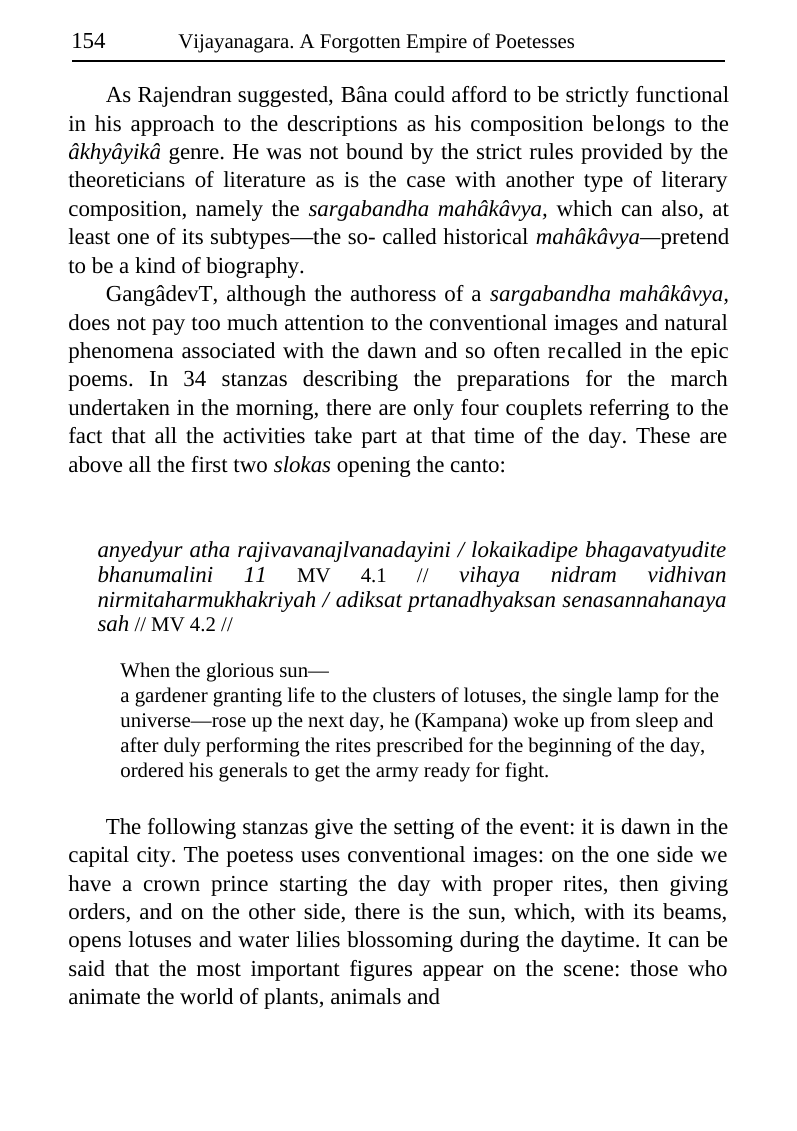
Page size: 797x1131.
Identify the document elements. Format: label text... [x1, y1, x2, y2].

text Vijayanagara. A Forgotten Empire of Poetesses [178, 29, 620, 53]
text When the glorious sun— [68, 658, 729, 682]
text GangâdevT, although the authoress of a sargabandha mahâ­kâvya, does not pay too much attention to the conventional images and natural phenomena associated with the dawn and so often re­called in the epic poems. In 34 stanzas describing the preparations for the march undertaken in the morning, there are only four cou­plets referring to the fact that all the activities take part at that time of the day. These are above all the first two slokas opening the canto: [68, 280, 729, 477]
text The following stanzas give the setting of the event: it is dawn in the capital city. The poetess uses conventional images: on the one side we have a crown prince starting the day with proper rites, then giving orders, and on the other side, there is the sun, which, with its beams, opens lotuses and water lilies blossoming during the daytime. It can be said that the most important figures appear on the scene: those who animate the world of plants, animals and [68, 813, 729, 1010]
text As Rajendran suggested, Bâna could afford to be strictly func­tional in his approach to the descriptions as his composition be­longs to the âkhyâyikâ genre. He was not bound by the strict rules provided by the theoreticians of literature as is the case with another type of literary composition, namely the sargabandha mahâkâvya, which can also, at least one of its subtypes—the so- called historical mahâkâvya—pretend to be a kind of biography. [68, 81, 729, 278]
text 154 [71, 27, 119, 53]
text a gardener granting life to the clusters of lotuses, the single lamp for the universe—rose up the next day, he (Kampana) woke up from sleep and after duly performing the rites prescribed for the beginning of the day, ordered his generals to get the army ready for fight. [120, 683, 729, 782]
text anyedyur atha rajivavanajlvanadayini / lokaikadipe bhagavatyudite bhanumalini 11 MV 4.1 // vihaya nidram vidhivan nirmitaharmukhakriyah / adiksat prtanadhyaksan senasannahanaya sah // MV 4.2 // [97, 538, 729, 637]
